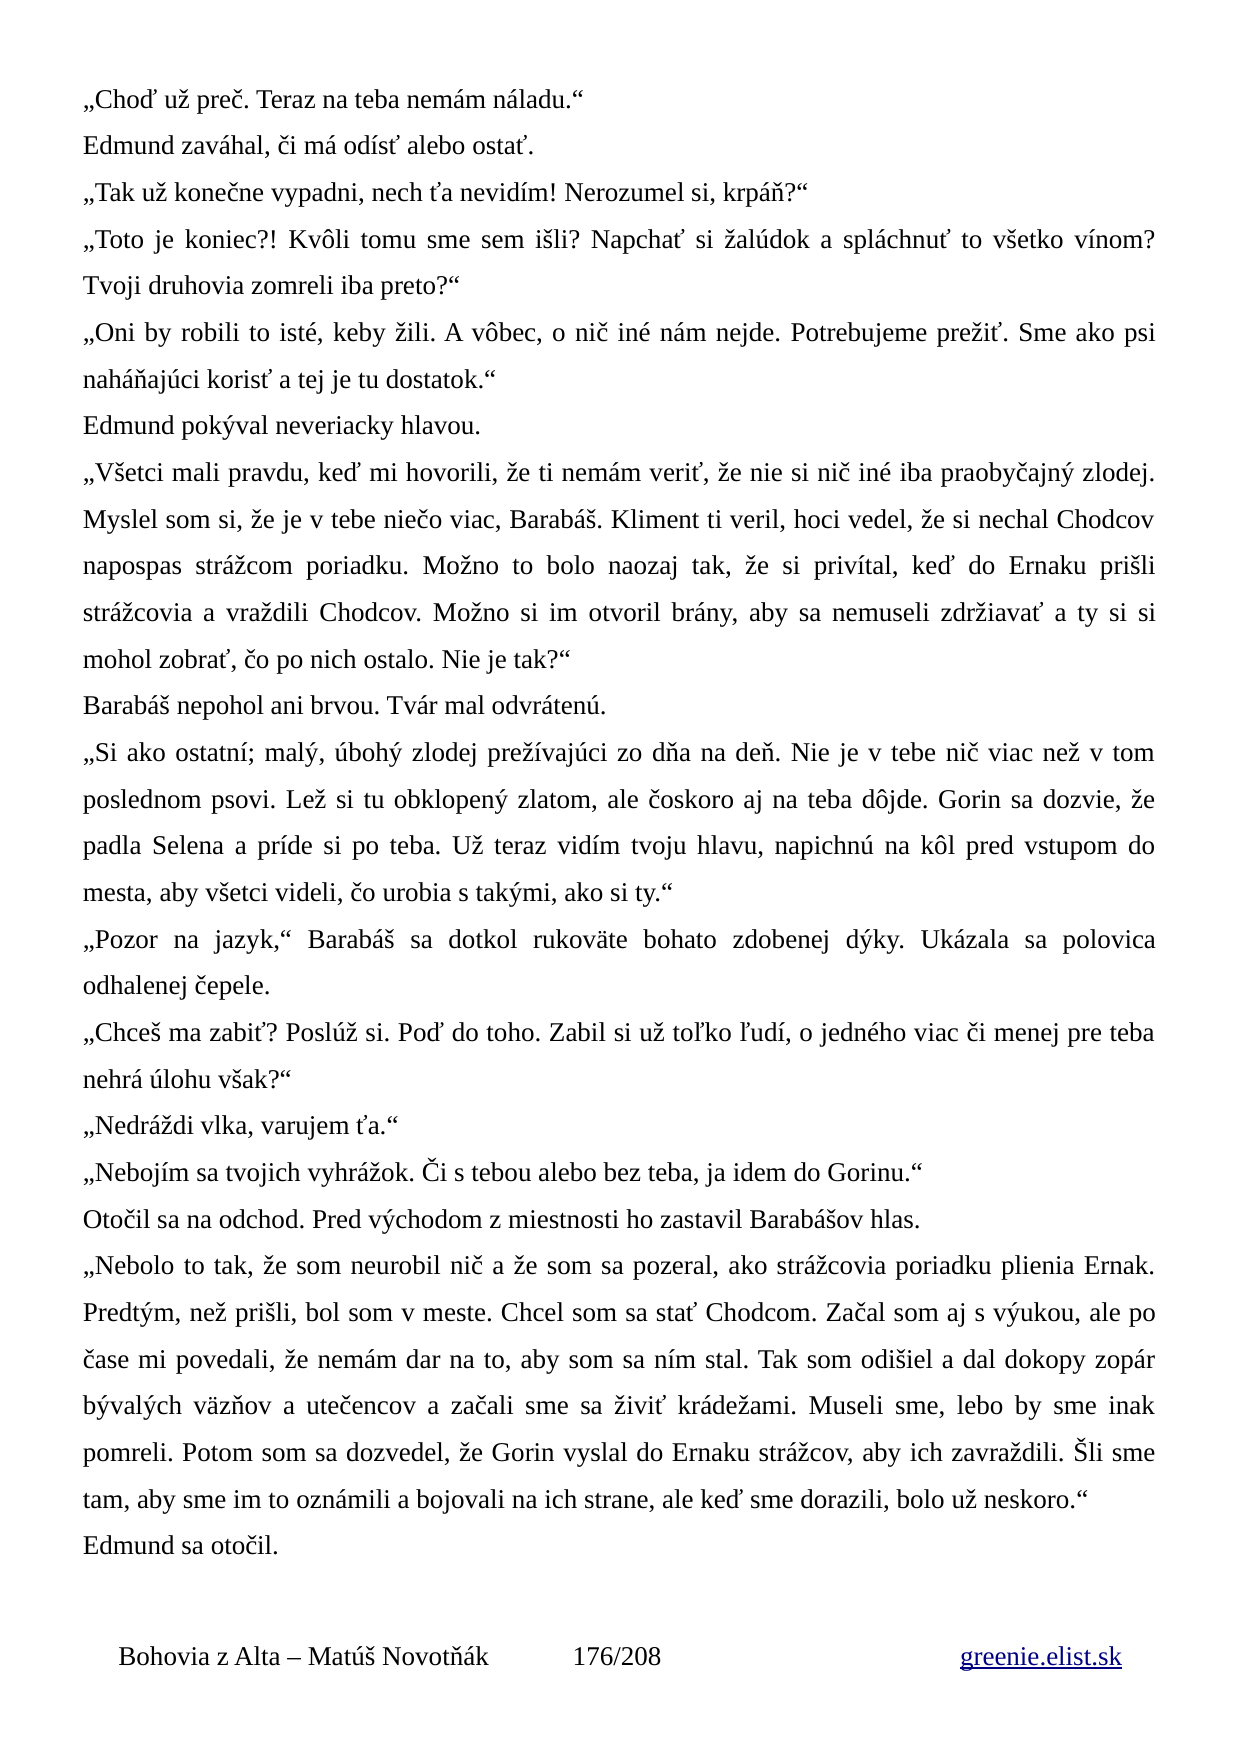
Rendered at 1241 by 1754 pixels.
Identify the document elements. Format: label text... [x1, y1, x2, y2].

text „Toto je koniec?! Kvôli tomu sme sem išli? Napchať si žalúdok a spláchnuť to všetko vínom? Tvoji druhovia zomreli iba preto?“ [83, 223, 1157, 301]
text „Nebolo to tak, že som neurobil nič a že som sa pozeral, ako strážcovia poriadku plienia Ernak. Predtým, než prišli, bol som v meste. Chcel som sa stať Chodcom. Začal som aj s výukou, ale po čase mi povedali, že nemám dar na to, aby som sa ním stal. Tak som odišiel a dal dokopy zopár bývalých väzňov a utečencov a začali sme sa živiť krádežami. Museli sme, lebo by sme inak pomreli. Potom som sa dozvedel, že Gorin vyslal do Ernaku strážcov, aby ich zavraždili. Šli sme tam, aby sme im to oznámili a bojovali na ich strane, ale keď sme dorazili, bolo už neskoro.“ [83, 1249, 1157, 1514]
text Edmund pokýval neveriacky hlavou. [83, 409, 1157, 441]
text „Všetci mali pravdu, keď mi hovorili, že ti nemám veriť, že nie si nič iné iba praobyčajný zlodej. Myslel som si, že je v tebe niečo viac, Barabáš. Kliment ti veril, hoci vedel, že si nechal Chodcov napospas strážcom poriadku. Možno to bolo naozaj tak, že si privítal, keď do Ernaku prišli strážcovia a vraždili Chodcov. Možno si im otvoril brány, aby sa nemuseli zdržiavať a ty si si mohol zobrať, čo po nich ostalo. Nie je tak?“ [83, 456, 1157, 674]
text „Si ako ostatní; malý, úbohý zlodej prežívajúci zo dňa na deň. Nie je v tebe nič viac než v tom poslednom psovi. Lež si tu obklopený zlatom, ale čoskoro aj na teba dôjde. Gorin sa dozvie, že padla Selena a príde si po teba. Už teraz vidím tvoju hlavu, napichnú na kôl pred vstupom do mesta, aby všetci videli, čo urobia s takými, ako si ty.“ [83, 736, 1157, 907]
text Otočil sa na odchod. Pred východom z miestnosti ho zastavil Barabášov hlas. [83, 1203, 1157, 1234]
text „Chceš ma zabiť? Poslúž si. Poď do toho. Zabil si už toľko ľudí, o jedného viac či menej pre teba nehrá úlohu však?“ [83, 1016, 1157, 1094]
text Barabáš nepohol ani brvou. Tvár mal odvrátenú. [83, 689, 1157, 721]
text Edmund sa otočil. [83, 1529, 1157, 1561]
text „Pozor na jazyk,“ Barabáš sa dotkol rukoväte bohato zdobenej dýky. Ukázala sa polovica odhalenej čepele. [83, 923, 1157, 1001]
text „Nebojím sa tvojich vyhrážok. Či s tebou alebo bez teba, ja idem do Gorinu.“ [83, 1156, 1157, 1187]
text „Nedráždi vlka, varujem ťa.“ [83, 1109, 1157, 1141]
text Edmund zaváhal, či má odísť alebo ostať. [83, 129, 1157, 161]
text „Choď už preč. Teraz na teba nemám náladu.“ [83, 83, 1157, 114]
text „Oni by robili to isté, keby žili. A vôbec, o nič iné nám nejde. Potrebujeme prežiť. Sme ako psi naháňajúci korisť a tej je tu dostatok.“ [83, 316, 1157, 394]
text „Tak už konečne vypadni, nech ťa nevidím! Nerozumel si, krpáň?“ [83, 176, 1157, 207]
